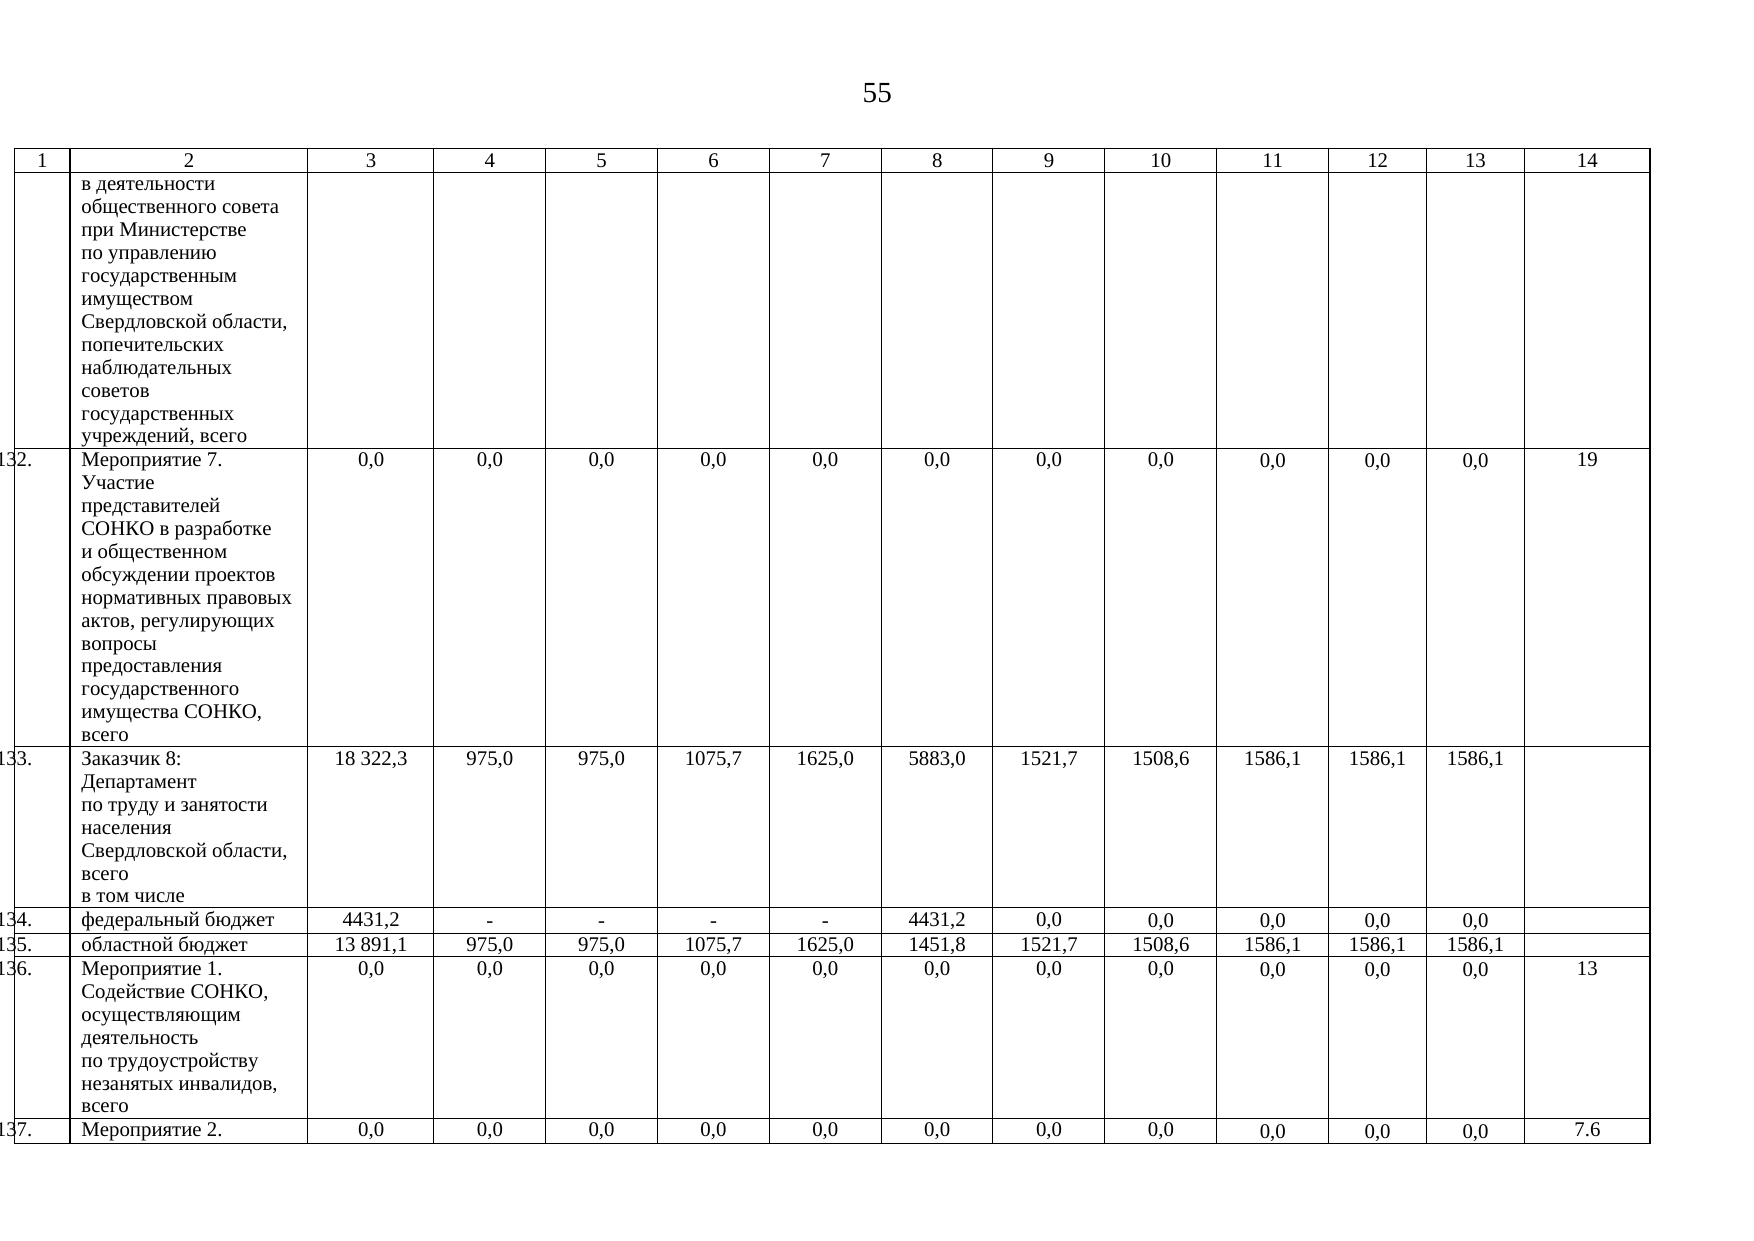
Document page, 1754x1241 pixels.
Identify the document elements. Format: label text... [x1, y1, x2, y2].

table_cell 0,0 [1427, 449, 1524, 746]
table_cell [993, 173, 1104, 447]
table_cell 0,0 [993, 1119, 1104, 1143]
table_cell 1451,8 [882, 934, 992, 956]
table_header 2 [71, 149, 307, 172]
table_cell 0,0 [546, 449, 657, 746]
table_cell [15, 747, 69, 907]
table_cell 0,0 [1329, 957, 1426, 1117]
table_cell 0,0 [882, 957, 992, 1117]
table_cell 0,0 [1427, 908, 1524, 932]
table_cell [15, 957, 69, 1117]
table_cell 1625,0 [770, 934, 881, 956]
table_cell [770, 173, 881, 447]
table_cell [1525, 747, 1649, 907]
table_cell 0,0 [434, 449, 545, 746]
table_header 8 [882, 149, 992, 172]
table_cell 1625,0 [770, 747, 881, 907]
table_cell 13 891,1 [308, 934, 433, 956]
table_header 6 [658, 149, 769, 172]
table_cell 0,0 [1105, 449, 1216, 746]
table_cell 1586,1 [1427, 747, 1524, 907]
table_cell - [546, 908, 657, 932]
table_cell 18 322,3 [308, 747, 433, 907]
table_cell 0,0 [546, 957, 657, 1117]
table_header 11 [1217, 149, 1328, 172]
table_cell [15, 908, 69, 932]
table_cell областной бюджет [71, 934, 307, 956]
table_cell 0,0 [658, 957, 769, 1117]
table_cell 4431,2 [308, 908, 433, 932]
table_header 10 [1105, 149, 1216, 172]
table_header 7 [770, 149, 881, 172]
table_cell 1586,1 [1427, 934, 1524, 956]
table_cell 0,0 [1329, 1119, 1426, 1143]
table_cell Мероприятие 2. [71, 1119, 307, 1143]
table_cell 975,0 [434, 747, 545, 907]
table_cell - [770, 908, 881, 932]
table_cell 7.6 [1525, 1119, 1649, 1143]
table_cell [658, 173, 769, 447]
table_cell [1525, 173, 1649, 447]
table_cell 0,0 [1217, 957, 1328, 1117]
table_cell 975,0 [546, 747, 657, 907]
table_cell 0,0 [1105, 1119, 1216, 1143]
table_cell 0,0 [1427, 957, 1524, 1117]
table_cell - [658, 908, 769, 932]
table_cell 0,0 [658, 1119, 769, 1143]
table_cell [546, 173, 657, 447]
table_header 14 [1525, 149, 1649, 172]
table_cell Мероприятие 7. Участие представителей СОНКО в разработке и общественном обсуждении проектов нормативных правовых актов, регулирующих вопросы предоставления государственного имущества СОНКО, всего [71, 449, 307, 746]
table_cell 0,0 [1105, 908, 1216, 932]
table_cell 975,0 [434, 934, 545, 956]
table_cell 0,0 [1329, 908, 1426, 932]
table_cell 0,0 [308, 449, 433, 746]
table_cell 0,0 [993, 957, 1104, 1117]
table_cell Мероприятие 1. Содействие СОНКО, осуществляющим деятельность по трудоустройству незанятых инвалидов, всего [71, 957, 307, 1117]
table_cell 0,0 [434, 957, 545, 1117]
table_cell [1329, 173, 1426, 447]
table_cell 19 [1525, 449, 1649, 746]
table_cell [1105, 173, 1216, 447]
table_cell 1586,1 [1217, 934, 1328, 956]
table_header 12 [1329, 149, 1426, 172]
table_header 5 [546, 149, 657, 172]
table_cell 975,0 [546, 934, 657, 956]
table_cell 0,0 [882, 449, 992, 746]
table_cell 0,0 [770, 1119, 881, 1143]
table_cell 0,0 [546, 1119, 657, 1143]
table_header 1 [15, 149, 69, 172]
table_cell [1427, 173, 1524, 447]
table_cell 0,0 [1217, 1119, 1328, 1143]
table_cell [308, 173, 433, 447]
table_cell 0,0 [308, 1119, 433, 1143]
table_cell 0,0 [993, 449, 1104, 746]
table_cell [15, 173, 69, 447]
table_cell 0,0 [1217, 908, 1328, 932]
table_cell 0,0 [658, 449, 769, 746]
table_cell - [434, 908, 545, 932]
table_cell [1525, 908, 1649, 932]
table_cell [15, 1119, 69, 1143]
table_cell 1075,7 [658, 747, 769, 907]
table_cell 0,0 [1329, 449, 1426, 746]
table_header 13 [1427, 149, 1524, 172]
table_cell 0,0 [308, 957, 433, 1117]
table_header 4 [434, 149, 545, 172]
table_cell 1586,1 [1329, 934, 1426, 956]
table_cell 0,0 [770, 957, 881, 1117]
table_cell 1508,6 [1105, 747, 1216, 907]
table_cell 0,0 [993, 908, 1104, 932]
table_cell 1586,1 [1217, 747, 1328, 907]
table_cell федеральный бюджет [71, 908, 307, 932]
table_cell Заказчик 8: Департамент по труду и занятости населения Свердловской области, всего в том числе [71, 747, 307, 907]
table_cell [1217, 173, 1328, 447]
table_cell [434, 173, 545, 447]
table_cell 1586,1 [1329, 747, 1426, 907]
table_cell 4431,2 [882, 908, 992, 932]
table_cell 0,0 [770, 449, 881, 746]
table_cell 13 [1525, 957, 1649, 1117]
table_cell [15, 934, 69, 956]
table_cell 1521,7 [993, 747, 1104, 907]
table_cell [882, 173, 992, 447]
table_cell в деятельности общественного совета при Министерстве по управлению государственным имуществом Свердловской области, попечительских наблюдательных советов государственных учреждений, всего [71, 173, 307, 447]
table_cell 0,0 [1105, 957, 1216, 1117]
table_cell 5883,0 [882, 747, 992, 907]
table_cell 0,0 [882, 1119, 992, 1143]
table_cell [1525, 934, 1649, 956]
table_cell [15, 449, 69, 746]
table_cell 0,0 [1217, 449, 1328, 746]
table_header 3 [308, 149, 433, 172]
table_cell 0,0 [434, 1119, 545, 1143]
table_cell 1508,6 [1105, 934, 1216, 956]
table_cell 1075,7 [658, 934, 769, 956]
table_cell 1521,7 [993, 934, 1104, 956]
table_cell 0,0 [1427, 1119, 1524, 1143]
table_header 9 [993, 149, 1104, 172]
